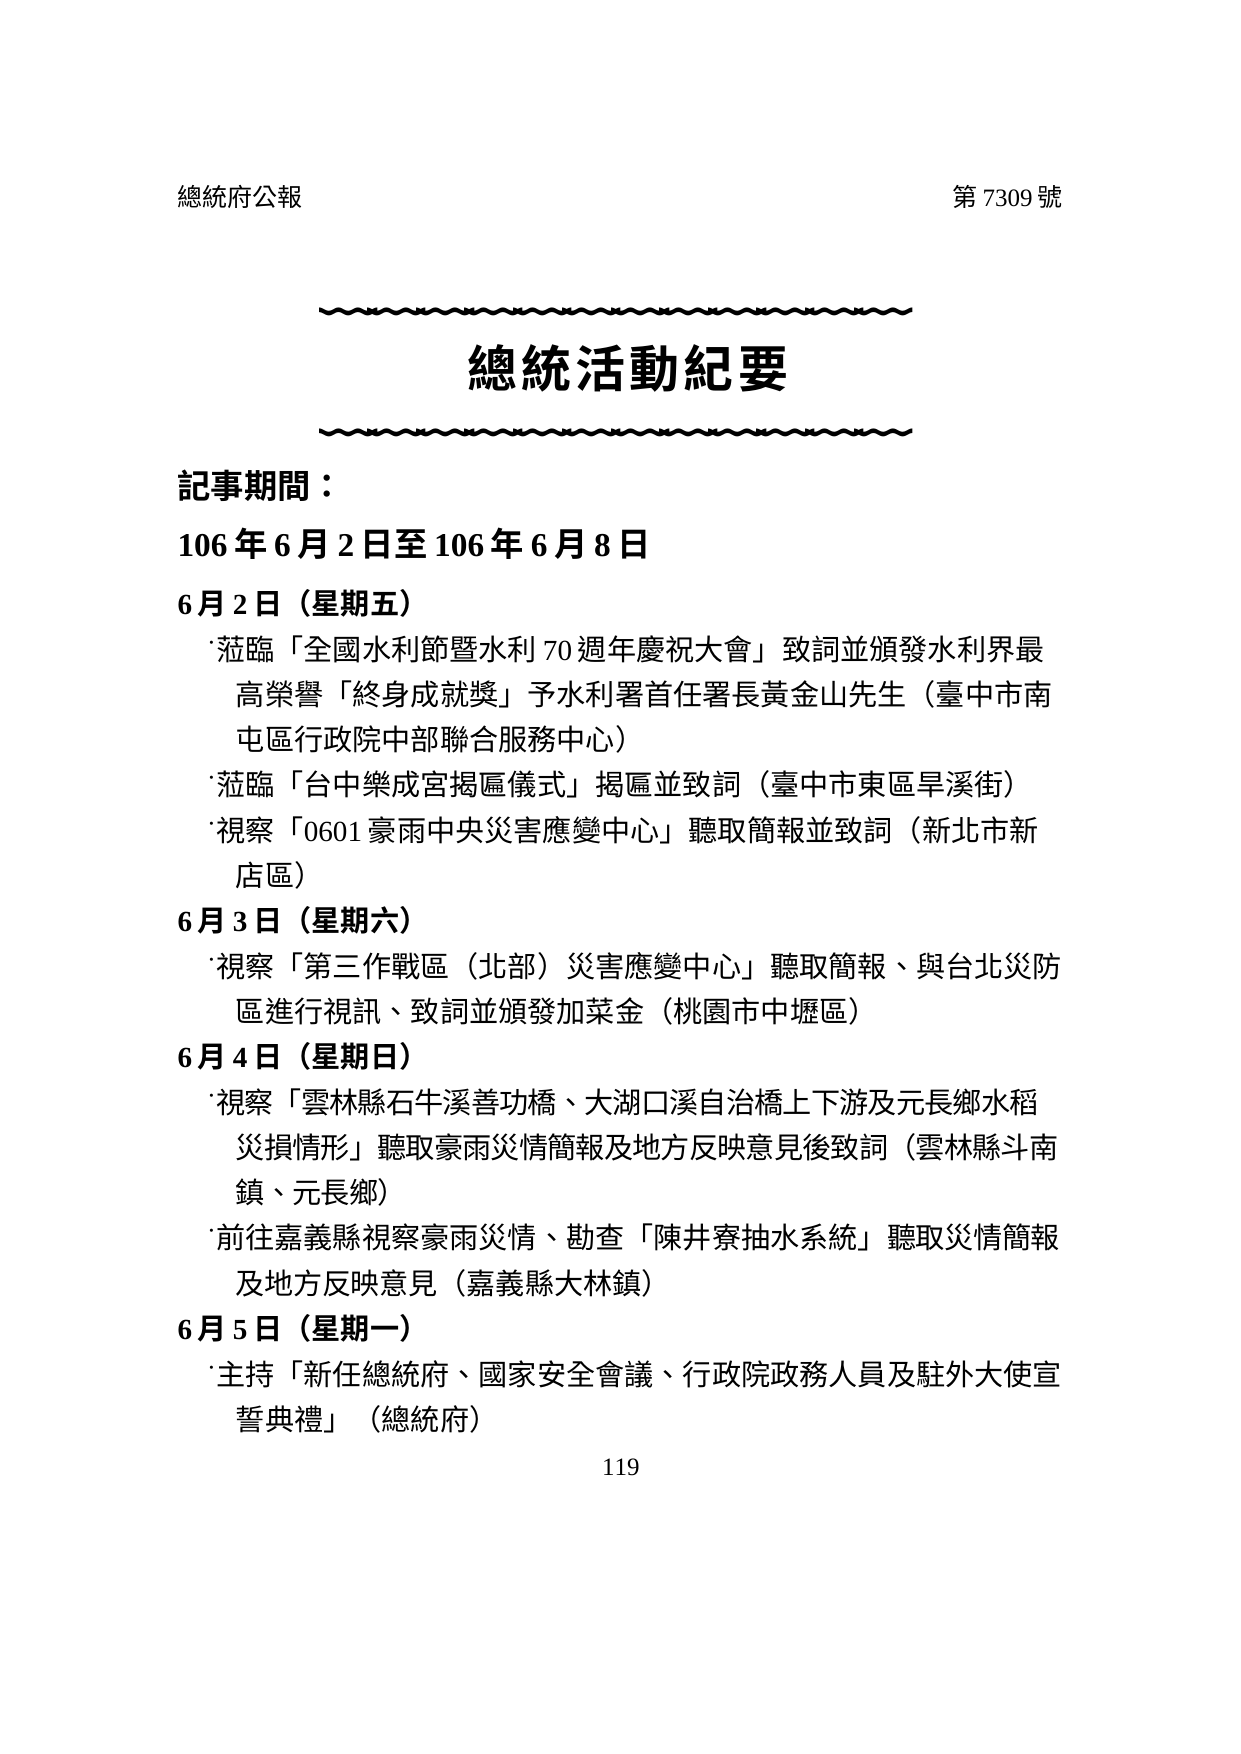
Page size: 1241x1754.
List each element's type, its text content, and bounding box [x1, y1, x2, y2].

text 6月2日（星期五） [177, 578, 1064, 624]
text ˙主持「新任總統府、國家安全會議、行政院政務人員及駐外大使宣誓典禮」（總統府） [206, 1349, 1064, 1439]
text ﹏﹏﹏﹏﹏﹏﹏﹏﹏﹏﹏﹏ [177, 291, 1064, 316]
text ˙視察「第三作戰區（北部）災害應變中心」聽取簡報、與台北災防區進行視訊、致詞並頒發加菜金（桃園市中壢區） [206, 941, 1064, 1031]
text ˙蒞臨「台中樂成宮揭匾儀式」揭匾並致詞（臺中市東區旱溪街） [206, 759, 1064, 805]
text 6月5日（星期一） [177, 1303, 1064, 1349]
text ˙視察「0601豪雨中央災害應變中心」聽取簡報並致詞（新北市新店區） [206, 805, 1064, 896]
text 總統活動紀要 [192, 341, 1064, 399]
text ˙蒞臨「全國水利節暨水利70週年慶祝大會」致詞並頒發水利界最高榮譽「終身成就獎」予水利署首任署長黃金山先生（臺中市南屯區行政院中部聯合服務中心） [206, 624, 1064, 759]
text ﹏﹏﹏﹏﹏﹏﹏﹏﹏﹏﹏﹏ [177, 412, 1064, 437]
text 6月4日（星期日） [177, 1031, 1064, 1077]
text ˙前往嘉義縣視察豪雨災情、勘查「陳井寮抽水系統」聽取災情簡報及地方反映意見（嘉義縣大林鎮） [206, 1213, 1064, 1303]
text ˙視察「雲林縣石牛溪善功橋、大湖口溪自治橋上下游及元長鄉水稻災損情形」聽取豪雨災情簡報及地方反映意見後致詞（雲林縣斗南鎮、元長鄉） [206, 1077, 1064, 1213]
text 記事期間： [177, 462, 1064, 507]
text 6月3日（星期六） [177, 896, 1064, 941]
text 106年6月2日至106年6月8日 [177, 520, 1064, 566]
